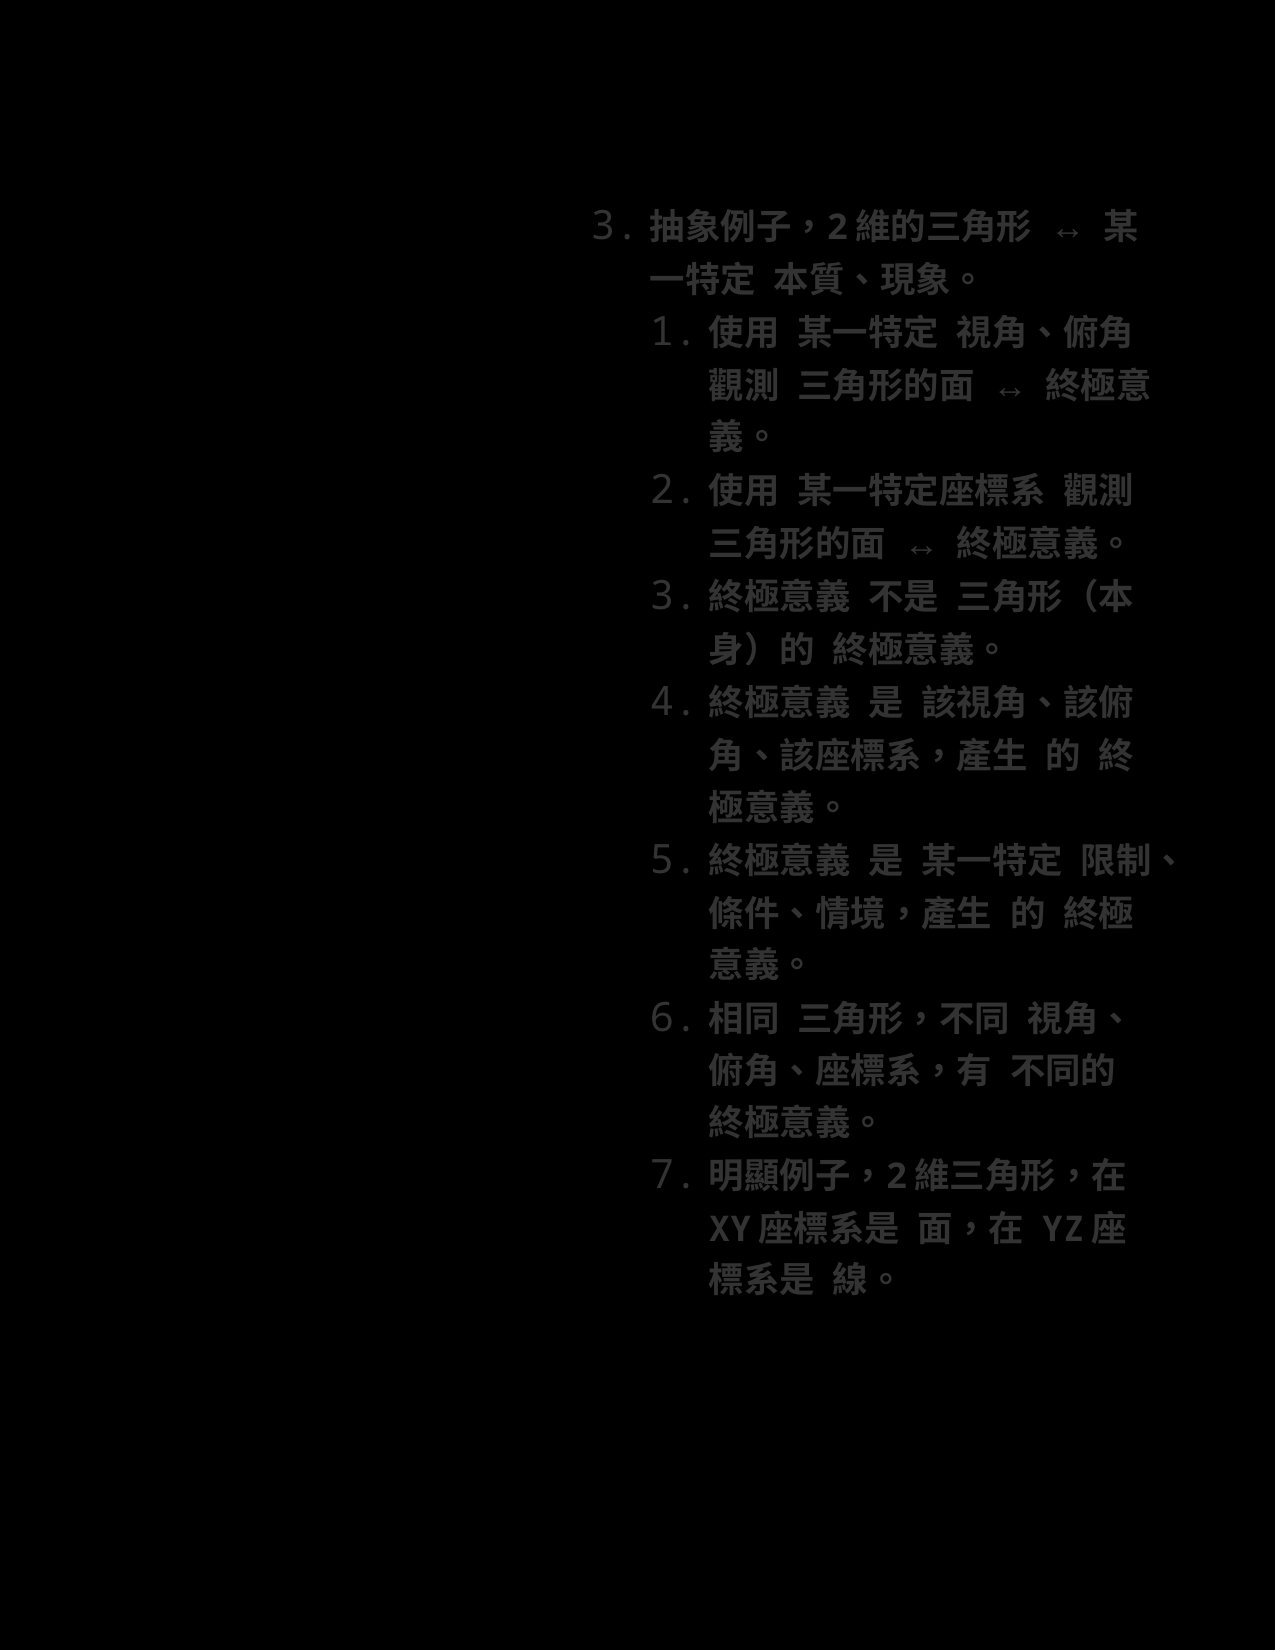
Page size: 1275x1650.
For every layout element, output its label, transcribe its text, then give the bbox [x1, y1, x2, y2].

list 使用 某一特定 視角、俯角 觀測 三角形的面 ↔ 終極意義。 [649, 302, 1157, 460]
list 明顯例子，2維三角形，在 XY座標系是 面，在 YZ座標系是 線。 [649, 1145, 1157, 1303]
list 抽象例子，2維的三角形 ↔ 某一特定 本質、現象。 [591, 196, 1157, 302]
list 終極意義 不是 三角形（本身）的 終極意義。 [649, 566, 1157, 672]
list 終極意義 是 該視角、該俯角、該座標系，產生 的 終極意義。 [649, 672, 1157, 830]
list 使用 某一特定座標系 觀測 三角形的面 ↔ 終極意義。 [649, 460, 1157, 566]
list 相同 三角形，不同 視角、俯角、座標系，有 不同的 終極意義。 [649, 988, 1157, 1145]
list 終極意義 是 某一特定 限制、條件、情境，產生 的 終極意義。 [649, 830, 1157, 988]
